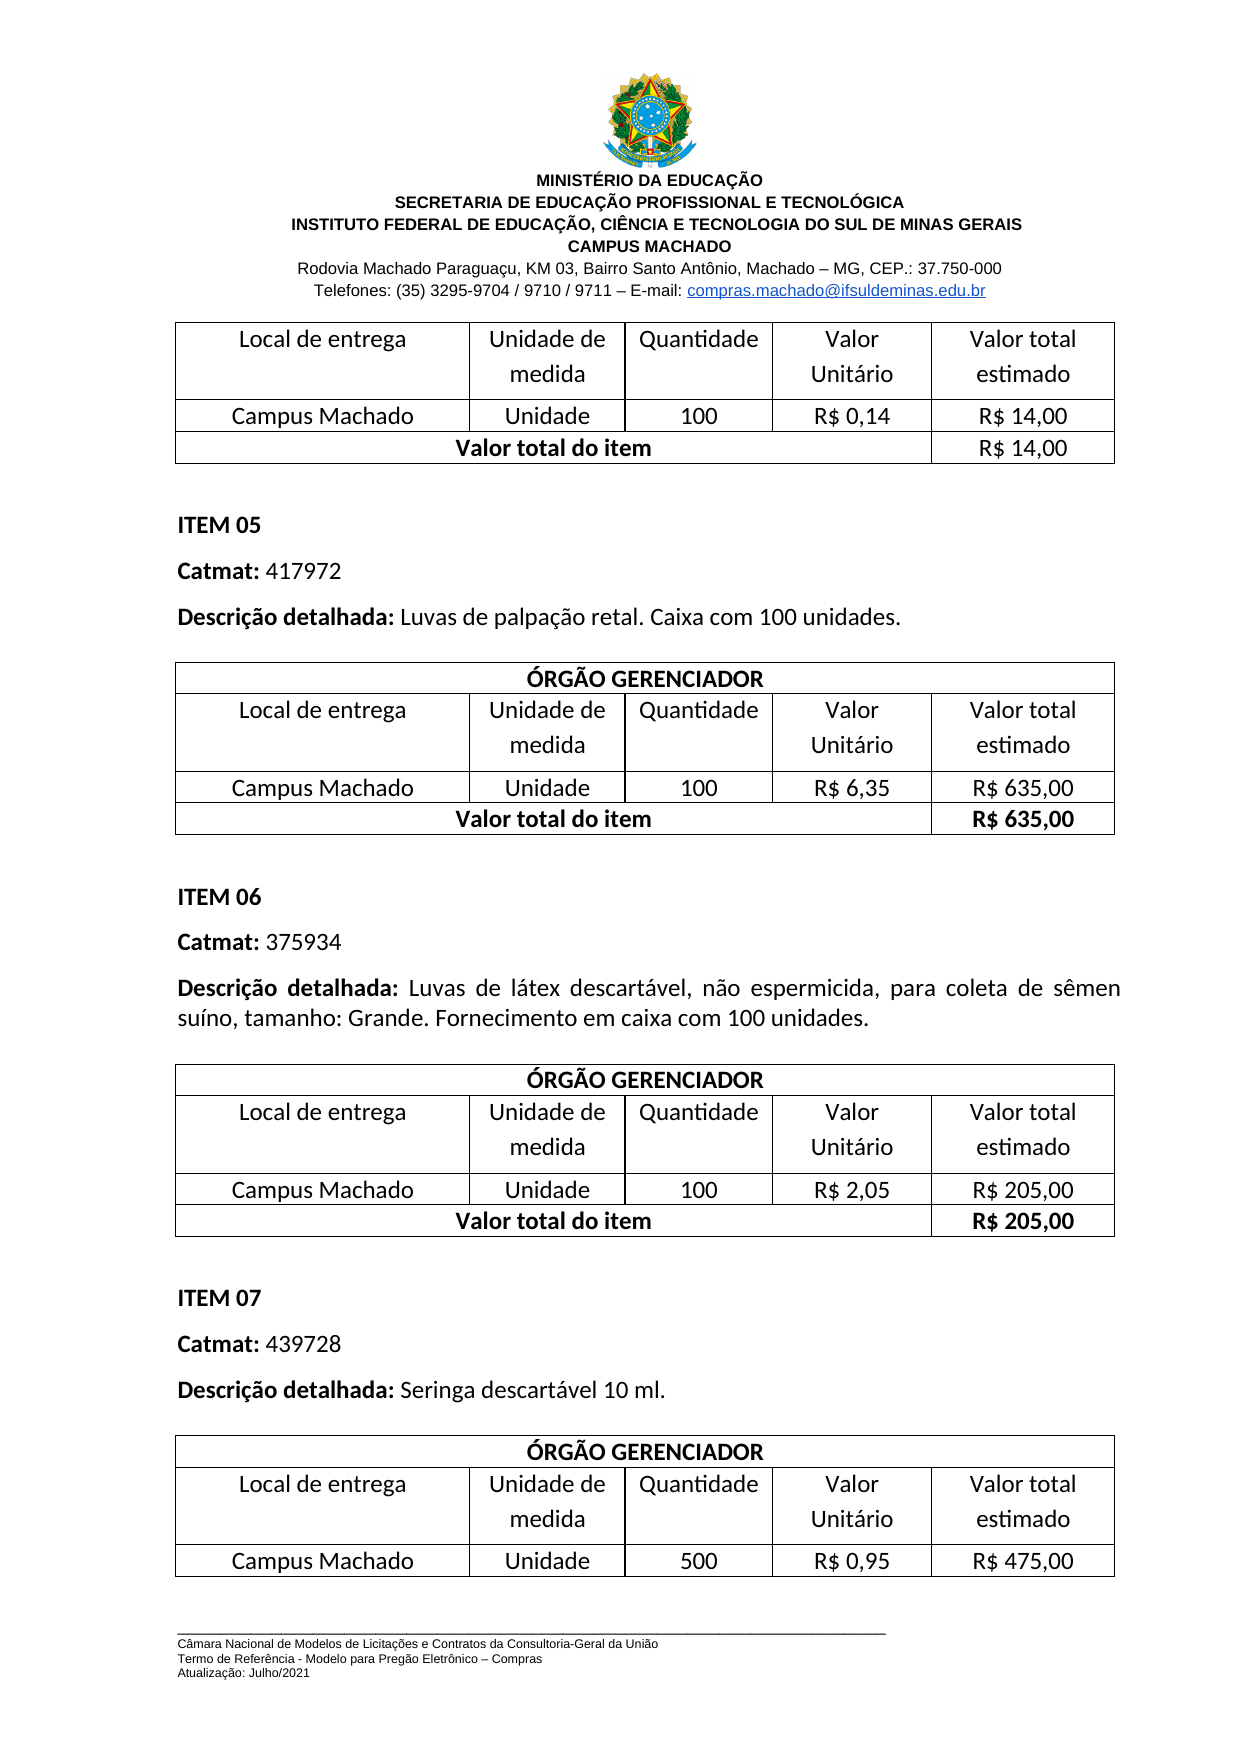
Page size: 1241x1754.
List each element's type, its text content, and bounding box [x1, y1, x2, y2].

table_cell Valor Unitário [773, 694, 931, 771]
table_cell Local de entrega [176, 694, 469, 771]
table_cell Unidade de medida [470, 1096, 624, 1173]
table_cell Valor total do item [176, 1205, 931, 1236]
table_cell R$ 205,00 [932, 1174, 1114, 1204]
table_cell Local de entrega [176, 323, 469, 399]
table_cell R$ 2,05 [773, 1174, 931, 1204]
table_cell R$ 14,00 [932, 400, 1114, 431]
text Catmat: 417972 [177, 555, 1122, 585]
table_cell R$ 0,95 [773, 1545, 931, 1576]
table_cell Valor total estimado [932, 1096, 1114, 1173]
table_cell Unidade [470, 1545, 624, 1576]
text Descrição detalhada: Luvas de látex descartável, não espermicida, para coleta de sêmen suíno, tamanho: Grande. Fornecimento em caixa com 100 unidades. [177, 972, 1122, 1033]
table_cell Quantidade [626, 323, 772, 399]
table_cell Valor total estimado [932, 1468, 1114, 1544]
table_header ÓRGÃO GERENCIADOR [176, 1065, 1114, 1095]
table_cell Valor Unitário [773, 323, 931, 399]
picture [643, 163, 658, 168]
table_cell R$ 635,00 [932, 803, 1114, 834]
text ITEM 07 [177, 1283, 1122, 1313]
text ITEM 06 [177, 881, 1122, 911]
table_cell Valor Unitário [773, 1096, 931, 1173]
picture [603, 73, 697, 168]
table_cell Valor total do item [176, 803, 931, 834]
table_cell Local de entrega [176, 1468, 469, 1544]
table_cell R$ 0,14 [773, 400, 931, 431]
table_cell Campus Machado [176, 1174, 469, 1204]
table_cell Valor total do item [176, 432, 931, 462]
text ITEM 05 [177, 509, 1122, 540]
table_cell Campus Machado [176, 772, 469, 802]
table_cell Quantidade [626, 1096, 772, 1173]
table_cell Valor Unitário [773, 1468, 931, 1544]
table_cell 100 [626, 772, 772, 802]
table_cell Unidade [470, 400, 624, 431]
table_cell Quantidade [626, 1468, 772, 1544]
table_cell 100 [626, 1174, 772, 1204]
table_cell Campus Machado [176, 1545, 469, 1576]
table_cell Campus Machado [176, 400, 469, 431]
table_cell 500 [626, 1545, 772, 1576]
table_cell R$ 205,00 [932, 1205, 1114, 1236]
table_cell R$ 6,35 [773, 772, 931, 802]
table_cell R$ 635,00 [932, 772, 1114, 802]
table_header ÓRGÃO GERENCIADOR [176, 1436, 1114, 1467]
table_cell Unidade de medida [470, 323, 624, 399]
table_header ÓRGÃO GERENCIADOR [176, 663, 1114, 693]
table_cell R$ 475,00 [932, 1545, 1114, 1576]
table_cell Quantidade [626, 694, 772, 771]
table_cell R$ 14,00 [932, 432, 1114, 462]
picture [669, 149, 680, 155]
table_cell Local de entrega [176, 1096, 469, 1173]
table_cell 100 [626, 400, 772, 431]
table_cell Unidade de medida [470, 694, 624, 771]
table_cell Valor total estimado [932, 694, 1114, 771]
text Descrição detalhada: Seringa descartável 10 ml. [177, 1374, 1122, 1404]
text Descrição detalhada: Luvas de palpação retal. Caixa com 100 unidades. [177, 601, 1122, 631]
table_cell Unidade [470, 772, 624, 802]
text Catmat: 375934 [177, 926, 1122, 957]
table_cell Valor total estimado [932, 323, 1114, 399]
text Catmat: 439728 [177, 1328, 1122, 1359]
table_cell Unidade de medida [470, 1468, 624, 1544]
table_cell Unidade [470, 1174, 624, 1204]
